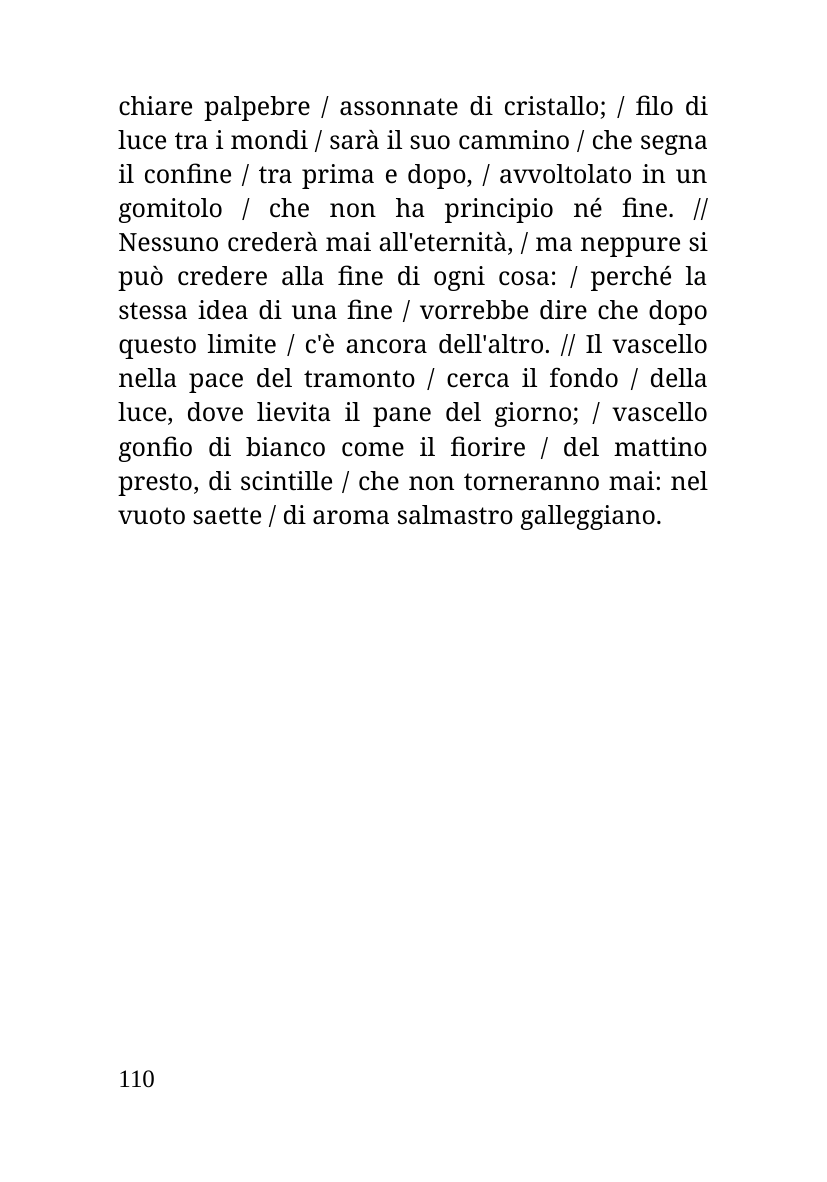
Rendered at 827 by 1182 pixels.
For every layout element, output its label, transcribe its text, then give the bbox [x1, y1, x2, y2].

text chiare palpebre / assonnate di cristallo; / filo di luce tra i mondi / sarà il suo cammino / che segna il confine / tra prima e dopo, / avvoltolato in un gomitolo / che non ha principio né fine. // Nessuno crederà mai all'eternità, / ma neppure si può credere alla fine di ogni cosa: / perché la stessa idea di una fine / vorrebbe dire che dopo questo limite / c'è ancora dell'altro. // Il vascello nella pace del tramonto / cerca il fondo / della luce, dove lievita il pane del giorno; / vascello gonfio di bianco come il fiorire / del mattino presto, di scintille / che non torneranno mai: nel vuoto saette / di aroma salmastro galleggiano. [118, 88, 709, 531]
